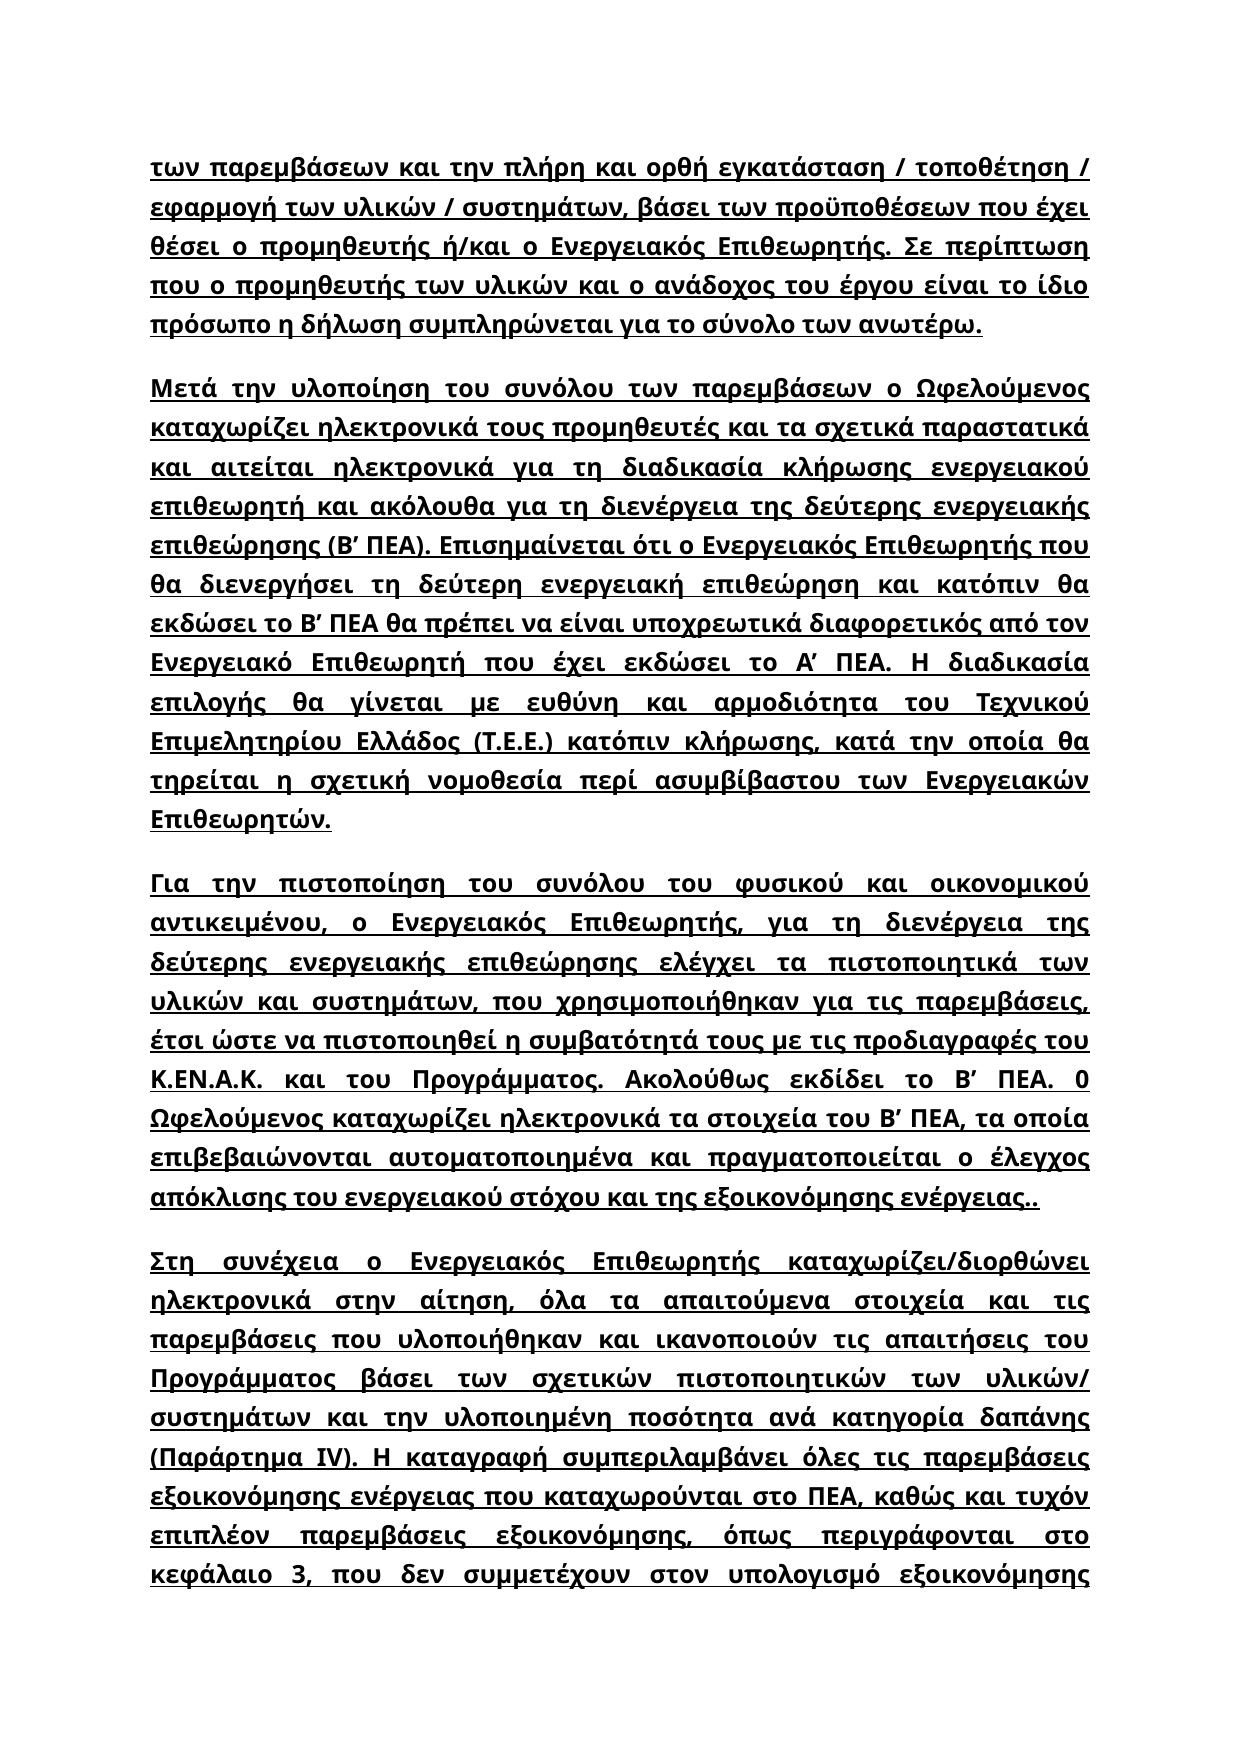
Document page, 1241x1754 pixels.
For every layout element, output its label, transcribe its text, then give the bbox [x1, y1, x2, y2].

text Μετά την υλοποίηση του συνόλου των παρεμβάσεων ο Ωφελούμενος [150, 371, 1090, 400]
text Προγράμματος βάσει των σχετικών πιστοποιητικών των υλικών/ [150, 1352, 1090, 1390]
text εφαρμογή των υλικών / συστημάτων, βάσει των προϋποθέσεων που έχει [150, 181, 1090, 218]
text έτσι ώστε να πιστοποιηθεί η συμβατότητά τους με τις προδιαγραφές του [150, 1014, 1090, 1051]
text και αιτείται ηλεκτρονικά για τη διαδικασία κλήρωσης ενεργειακού [150, 441, 1090, 478]
text των παρεμβάσεων και την πλήρη και ορθή εγκατάσταση / τοποθέτηση / [150, 150, 1090, 179]
text Στη συνέχεια ο Ενεργειακός Επιθεωρητής καταχωρίζει/διορθώνει [150, 1243, 1090, 1272]
text τηρείται η σχετική νομοθεσία περί ασυμβίβαστου των Ενεργειακών [150, 754, 1090, 791]
text Για την πιστοποίηση του συνόλου του φυσικού και οικονομικού [150, 866, 1090, 895]
text συστημάτων και την υλοποιημένη ποσότητα ανά κατηγορία δαπάνης [150, 1392, 1090, 1429]
text Κ.ΕΝ.Α.Κ. και του Προγράμματος. Ακολούθως εκδίδει το Β’ ΠΕΑ. 0 [150, 1053, 1090, 1091]
text επιθεώρησης (Β’ ΠΕΑ). Επισημαίνεται ότι ο Ενεργειακός Επιθεωρητής που [150, 519, 1090, 556]
text (Παράρτημα IV). Η καταγραφή συμπεριλαμβάνει όλες τις παρεμβάσεις [150, 1431, 1090, 1468]
text Ενεργειακό Επιθεωρητή που έχει εκδώσει το Α’ ΠΕΑ. Η διαδικασία [150, 637, 1090, 674]
text επιθεωρητή και ακόλουθα για τη διενέργεια της δεύτερης ενεργειακής [150, 480, 1090, 517]
text απόκλισης του ενεργειακού στόχου και της εξοικονόμησης ενέργειας.. [150, 1171, 1090, 1213]
text Επιμελητηρίου Ελλάδος (Τ.Ε.Ε.) κατόπιν κλήρωσης, κατά την οποία θα [150, 715, 1090, 752]
text καταχωρίζει ηλεκτρονικά τους προμηθευτές και τα σχετικά παραστατικά [150, 402, 1090, 439]
text παρεμβάσεις που υλοποιήθηκαν και ικανοποιούν τις απαιτήσεις του [150, 1313, 1090, 1351]
text Επιθεωρητών. [150, 793, 1090, 836]
text Ωφελούμενος καταχωρίζει ηλεκτρονικά τα στοιχεία του Β’ ΠΕΑ, τα οποία [150, 1092, 1090, 1130]
text θέσει ο προμηθευτής ή/και ο Ενεργειακός Επιθεωρητής. Σε περίπτωση [150, 220, 1090, 257]
text κεφάλαιο 3, που δεν συμμετέχουν στον υπολογισμό εξοικονόμησης [150, 1548, 1090, 1586]
text επιλογής θα γίνεται με ευθύνη και αρμοδιότητα του Τεχνικού [150, 676, 1090, 713]
text εξοικονόμησης ενέργειας που καταχωρούνται στο ΠΕΑ, καθώς και τυχόν [150, 1470, 1090, 1507]
text θα διενεργήσει τη δεύτερη ενεργειακή επιθεώρηση και κατόπιν θα [150, 558, 1090, 596]
text υλικών και συστημάτων, που χρησιμοποιήθηκαν για τις παρεμβάσεις, [150, 975, 1090, 1012]
text ηλεκτρονικά στην αίτηση, όλα τα απαιτούμενα στοιχεία και τις [150, 1274, 1090, 1311]
text που ο προμηθευτής των υλικών και ο ανάδοχος του έργου είναι το ίδιο πρόσωπο η δήλωση συμπληρώνεται για το σύνολο των ανωτέρω. [150, 259, 1090, 341]
text δεύτερης ενεργειακής επιθεώρησης ελέγχει τα πιστοποιητικά των [150, 936, 1090, 973]
text εκδώσει το Β’ ΠΕΑ θα πρέπει να είναι υποχρεωτικά διαφορετικός από τον [150, 597, 1090, 635]
text αντικειμένου, ο Ενεργειακός Επιθεωρητής, για τη διενέργεια της [150, 897, 1090, 934]
text επιπλέον παρεμβάσεις εξοικονόμησης, όπως περιγράφονται στο [150, 1509, 1090, 1546]
text επιβεβαιώνονται αυτοματοποιημένα και πραγματοποιείται ο έλεγχος [150, 1132, 1090, 1169]
